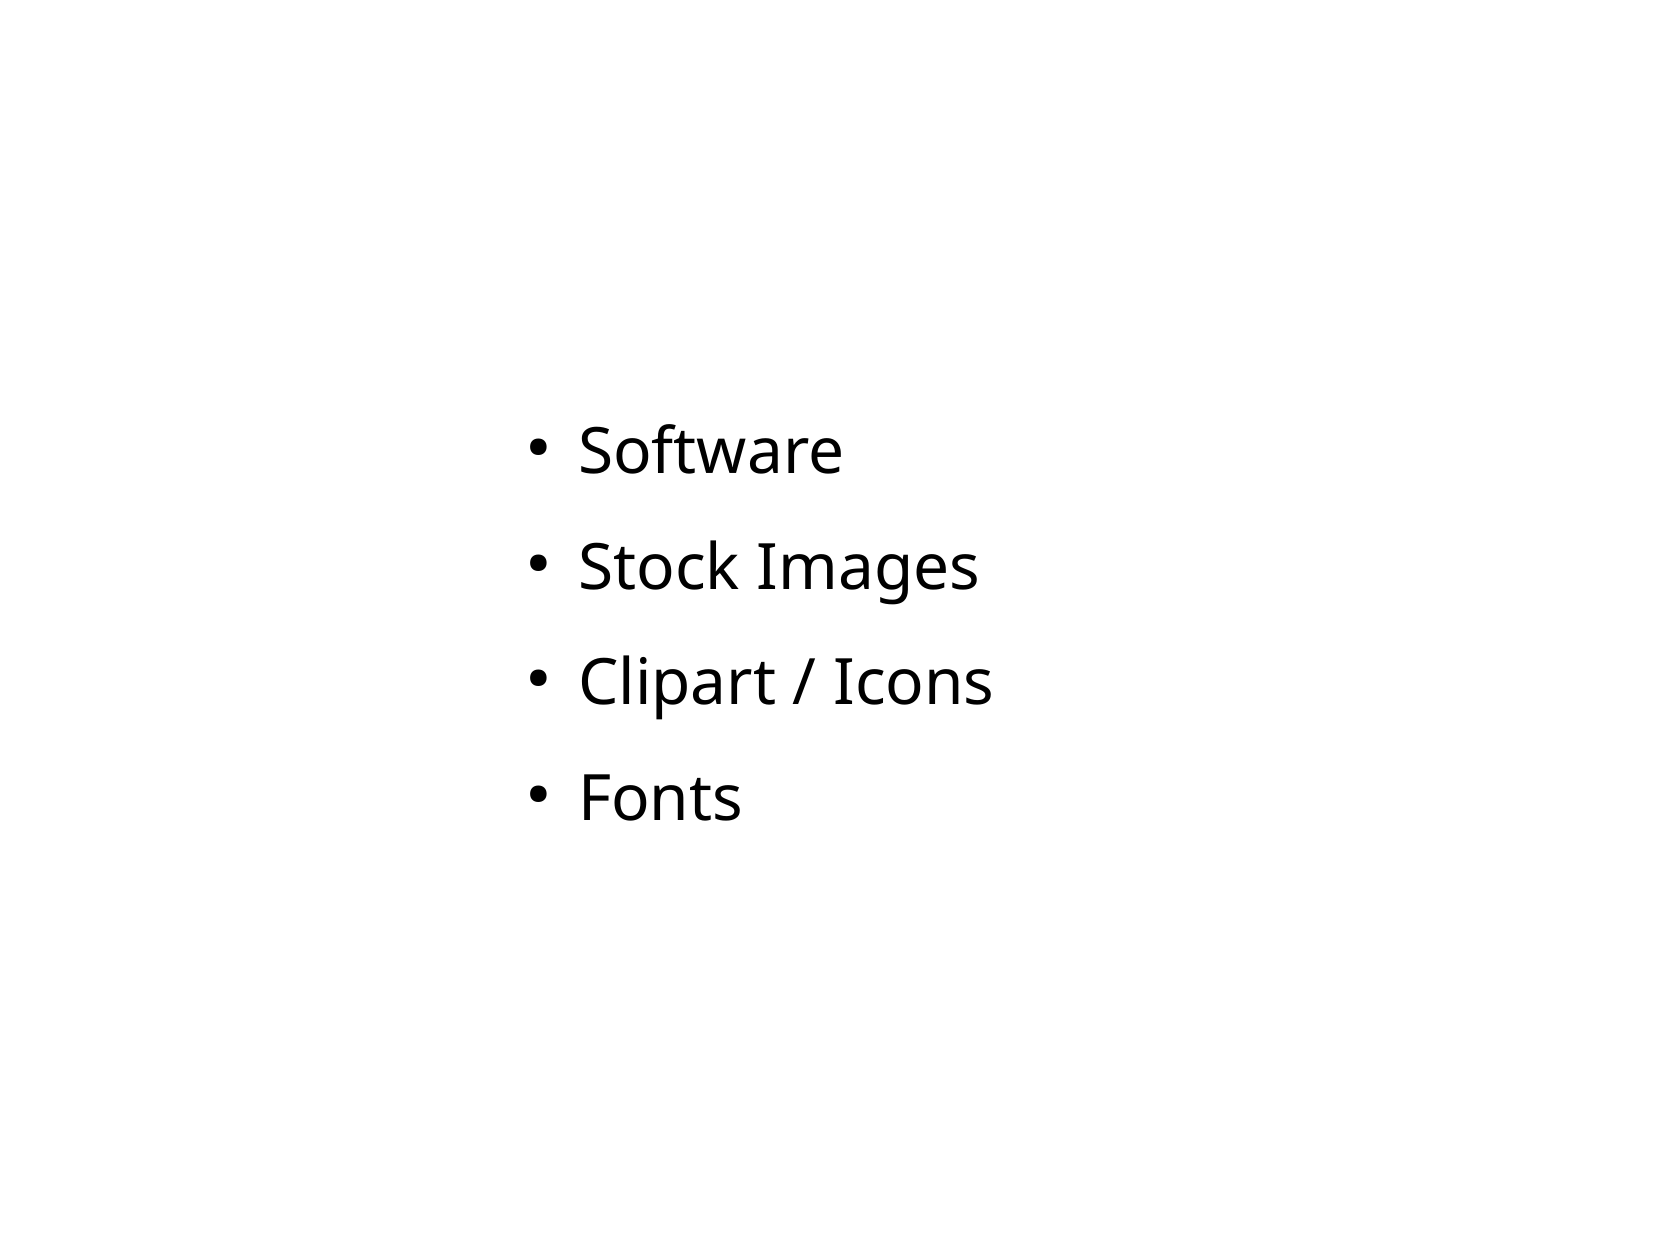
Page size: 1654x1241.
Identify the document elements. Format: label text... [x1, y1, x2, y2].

list Software Stock Images Clipart / Icons Fonts [510, 405, 1054, 841]
